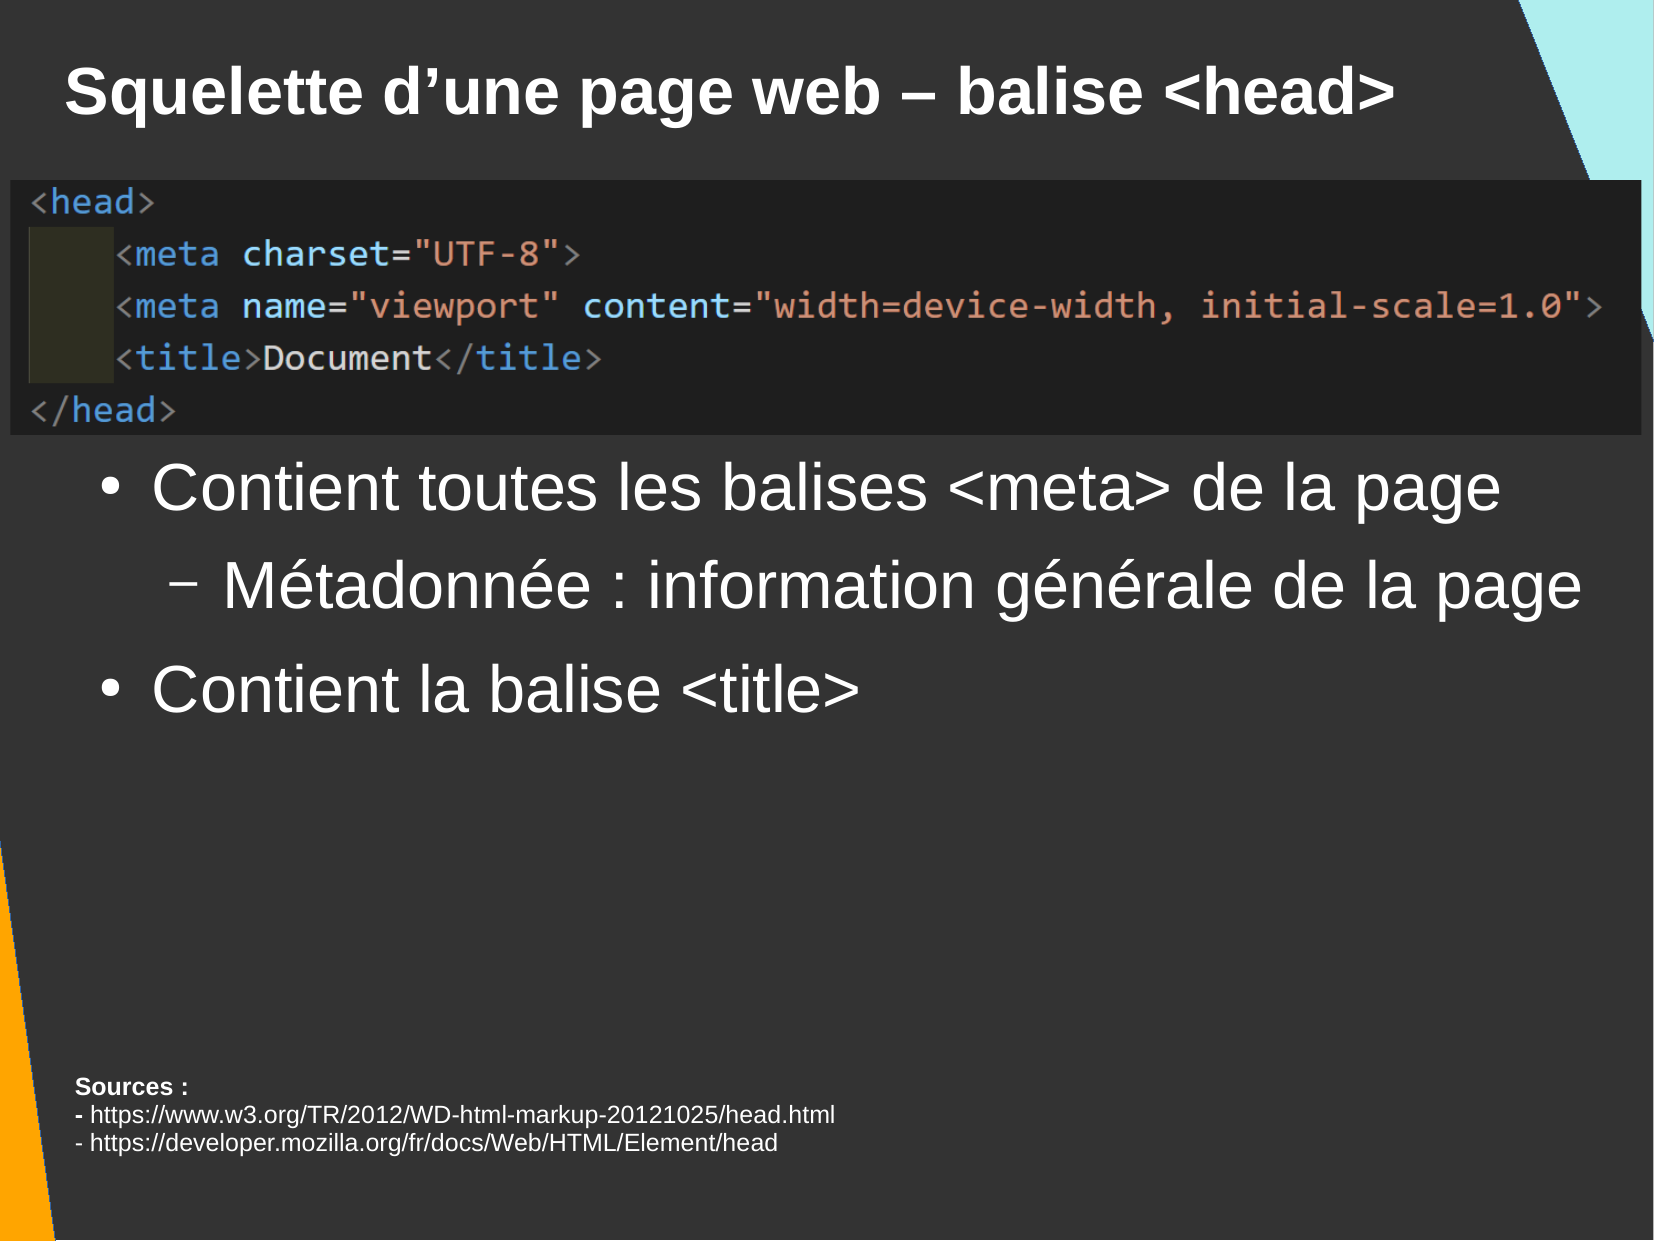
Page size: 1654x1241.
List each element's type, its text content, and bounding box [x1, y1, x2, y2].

text_box Sources : - https://www.w3.org/TR/2012/WD-html-markup-20121025/head.html - https://developer.mozilla.org/fr/docs/Web/HTML/Element/head [59, 1065, 1546, 1241]
text_box [0, 840, 56, 1241]
text_box [1518, 0, 1654, 342]
list Contient toutes les balises <meta> de la page Métadonnée : information générale de la page Contient la balise <title> [80, 450, 1635, 766]
picture [10, 180, 1642, 435]
title Squelette d’une page web – balise <head> [64, 54, 1553, 167]
